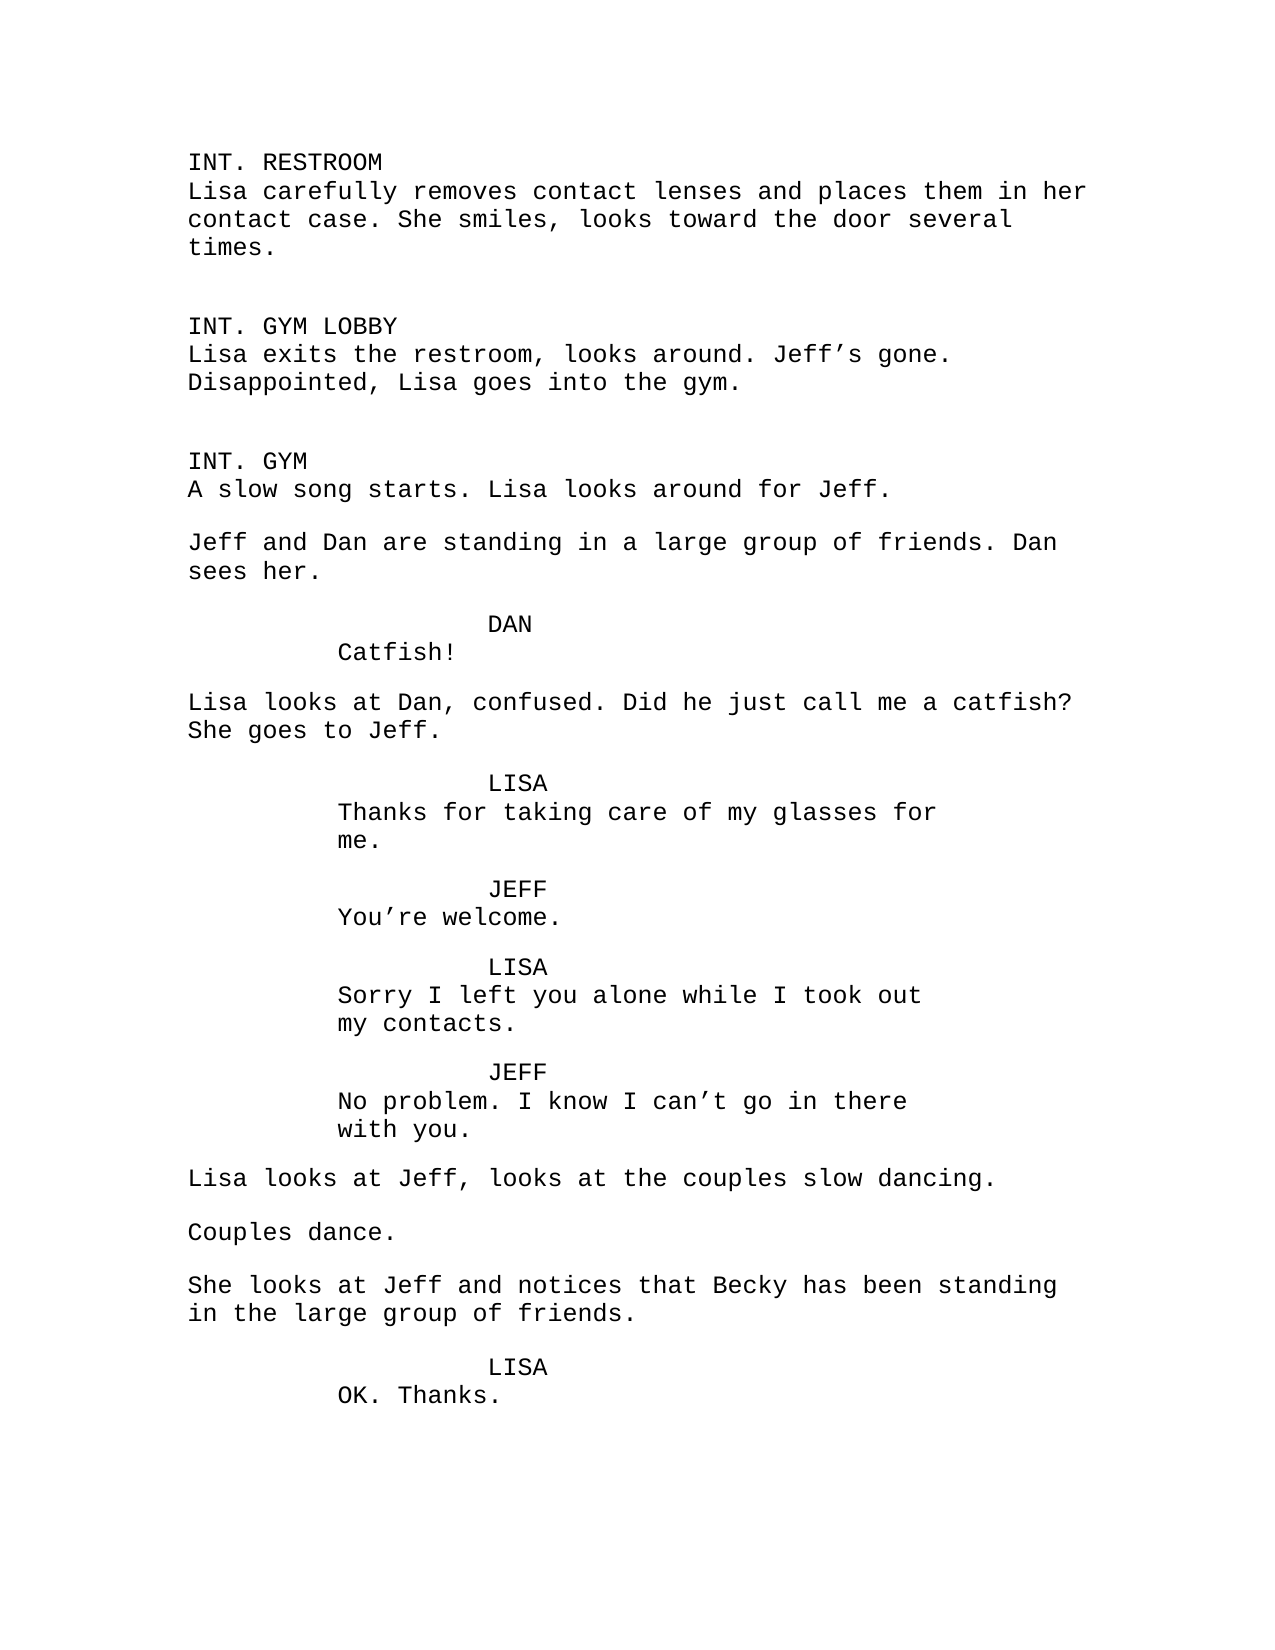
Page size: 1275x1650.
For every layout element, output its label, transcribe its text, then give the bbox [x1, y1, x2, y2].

text Lisa carefully removes contact lenses and places them in her contact case. She smiles, looks toward the door several times. [187, 178, 1087, 263]
text LISA [187, 1354, 1087, 1382]
text Catfish! [337, 640, 937, 668]
text JEFF [187, 1060, 1087, 1088]
text Lisa looks at Dan, confused. Did he just call me a catfish? She goes to Jeff. [187, 689, 1087, 746]
text JEFF [187, 877, 1087, 905]
text Thanks for taking care of my glasses for me. [337, 799, 937, 856]
text A slow song starts. Lisa looks around for Jeff. [187, 477, 1087, 505]
text Jeff and Dan are standing in a large group of friends. Dan sees her. [187, 530, 1087, 587]
text No problem. I know I can’t go in there with you. [337, 1088, 937, 1145]
text DAN [187, 612, 1087, 640]
text OK. Thanks. [337, 1382, 937, 1411]
subtitle INT. RESTROOM [187, 150, 1087, 178]
text Couples dance. [187, 1219, 1087, 1247]
text Lisa exits the restroom, looks around. Jeff’s gone. Disappointed, Lisa goes into the gym. [187, 342, 1087, 398]
text Sorry I left you alone while I took out my contacts. [337, 982, 937, 1039]
text You’re welcome. [337, 905, 937, 933]
text Lisa looks at Jeff, looks at the couples slow dancing. [187, 1166, 1087, 1194]
subtitle INT. GYM [187, 448, 1087, 477]
text LISA [187, 954, 1087, 982]
subtitle INT. GYM LOBBY [187, 313, 1087, 342]
text LISA [187, 771, 1087, 799]
text She looks at Jeff and notices that Becky has been standing in the large group of friends. [187, 1272, 1087, 1329]
